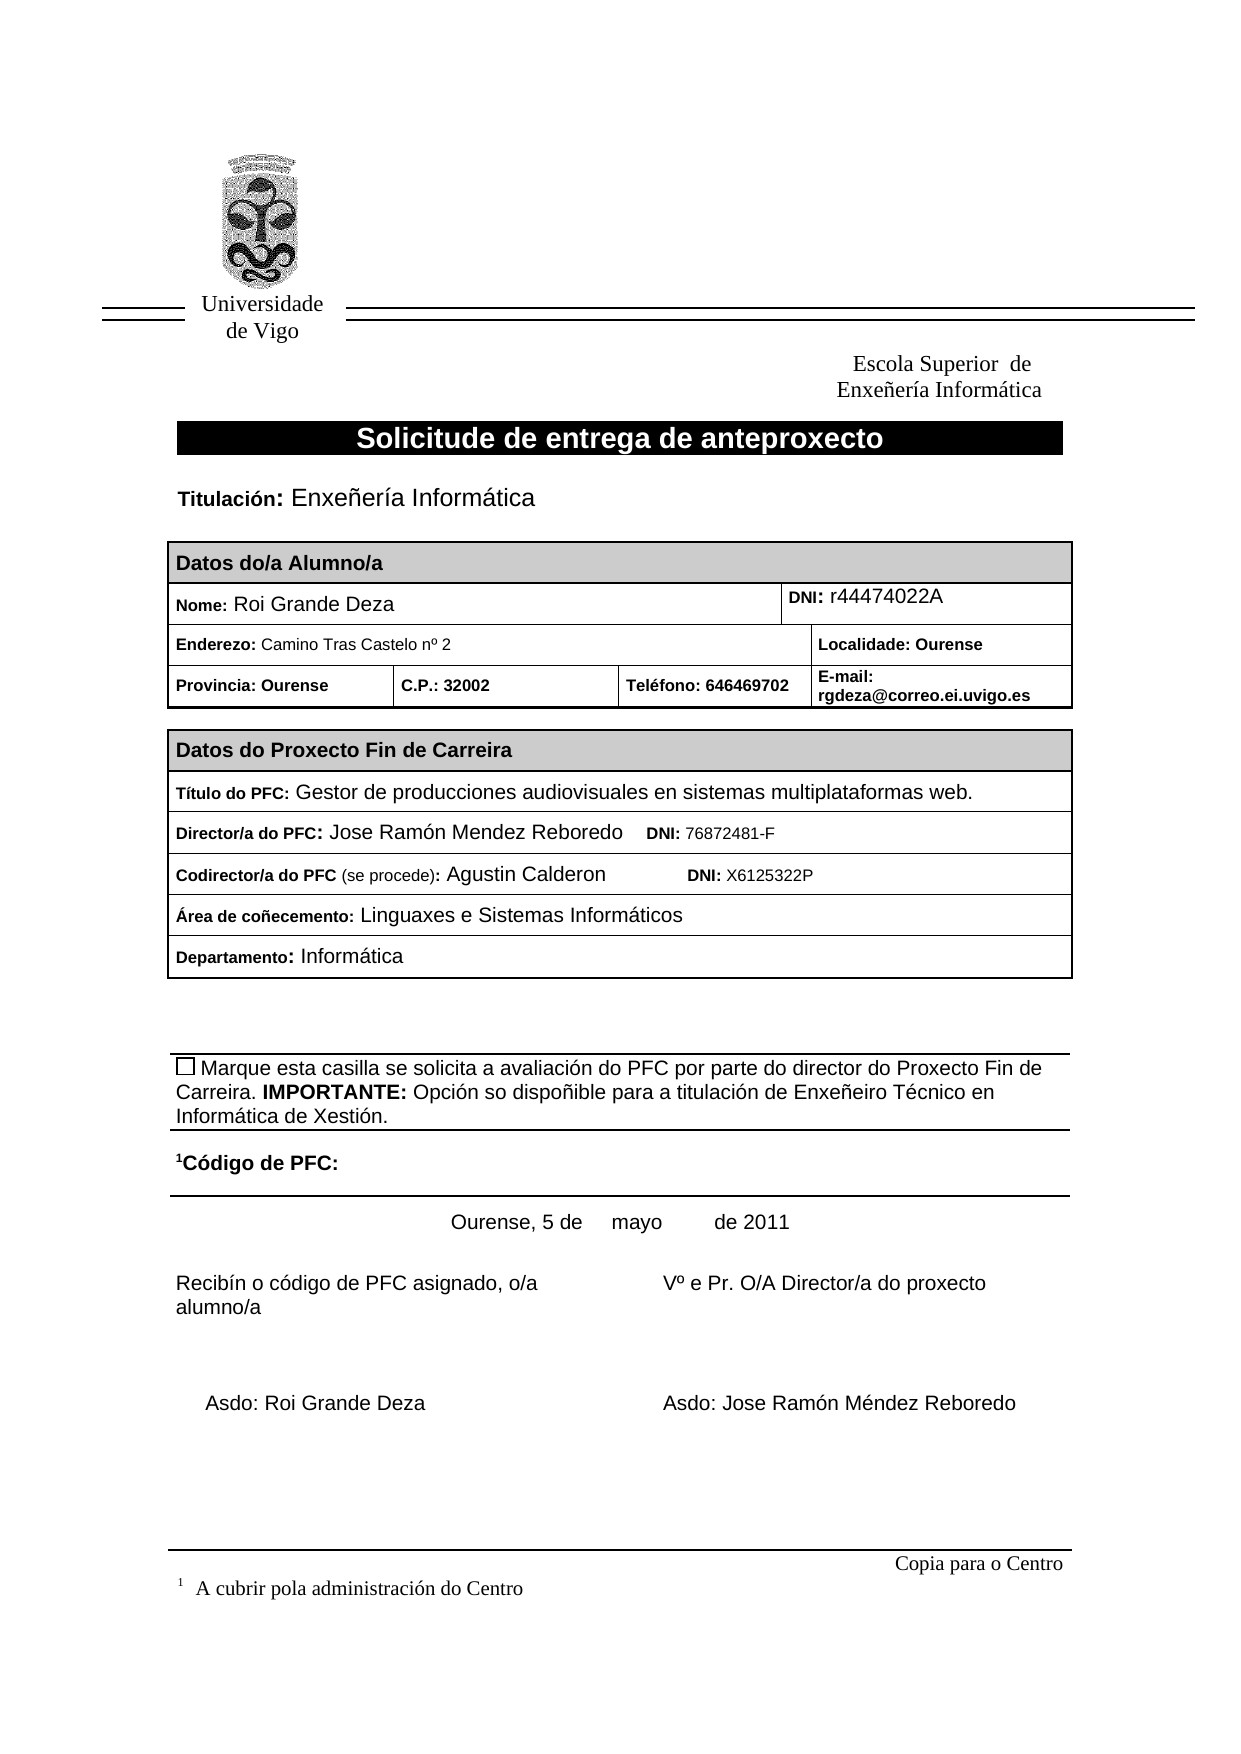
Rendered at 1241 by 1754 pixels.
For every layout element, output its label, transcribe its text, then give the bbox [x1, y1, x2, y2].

table_cell Vº e Pr. O/A Director/a do proxecto Asdo: Jose Ramón Méndez Reboredo [619, 1271, 1072, 1418]
table_header Datos do/a Alumno/a [169, 543, 1071, 582]
table_cell Director/a do PFC: Jose Ramón Mendez Reboredo DNI: 76872481-F [169, 812, 1071, 853]
table_cell Marque esta casilla se solicita a avaliación do PFC por parte do director do Proxecto Fin de Carreira. IMPORTANTE: Opción so dispoñible para a titulación de Enxeñeiro Técnico en Informática de Xestión. [168, 1053, 1072, 1129]
table_cell Datos do Proxecto Fin de Carreira [169, 731, 1071, 770]
table_cell [168, 709, 1072, 729]
text Copia para o Centro [177, 1551, 1063, 1575]
table_cell [168, 1419, 1072, 1549]
table_cell Título do PFC: Gestor de producciones audiovisuales en sistemas multiplataformas web. [169, 772, 1071, 811]
subtitle Solicitude de entrega de anteproxecto [177, 421, 1063, 455]
table_cell Nome: Roi Grande Deza [169, 584, 781, 624]
table_cell Codirector/a do PFC (se procede): Agustin Calderon DNI: X6125322P [169, 854, 1071, 894]
table_cell Recibín o código de PFC asignado, o/a alumno/a Asdo: Roi Grande Deza [168, 1271, 618, 1418]
text Titulación: Enxeñería Informática [177, 483, 1063, 512]
text 1 A cubrir pola administración do Centro [177, 1575, 1063, 1599]
table_cell [168, 979, 1072, 1053]
table_cell 1Código de PFC: [168, 1129, 1072, 1195]
table_cell E-mail: rgdeza@correo.ei.uvigo.es [812, 666, 1071, 706]
table_cell Provincia: Ourense [169, 666, 393, 706]
table_cell Enderezo: Camino Tras Castelo nº 2 [169, 625, 811, 665]
table_cell Teléfono: 646469702 [619, 666, 811, 706]
picture [220, 147, 300, 290]
table_cell Ourense, 5 de mayo de 2011 [168, 1195, 1072, 1271]
table_cell C.P.: 32002 [394, 666, 618, 706]
table_cell Localidade: Ourense [812, 625, 1071, 665]
table_cell Área de coñecemento: Linguaxes e Sistemas Informáticos [169, 895, 1071, 935]
table_cell DNI: r44474022A [782, 584, 1071, 624]
table_cell Departamento: Informática [169, 936, 1071, 977]
